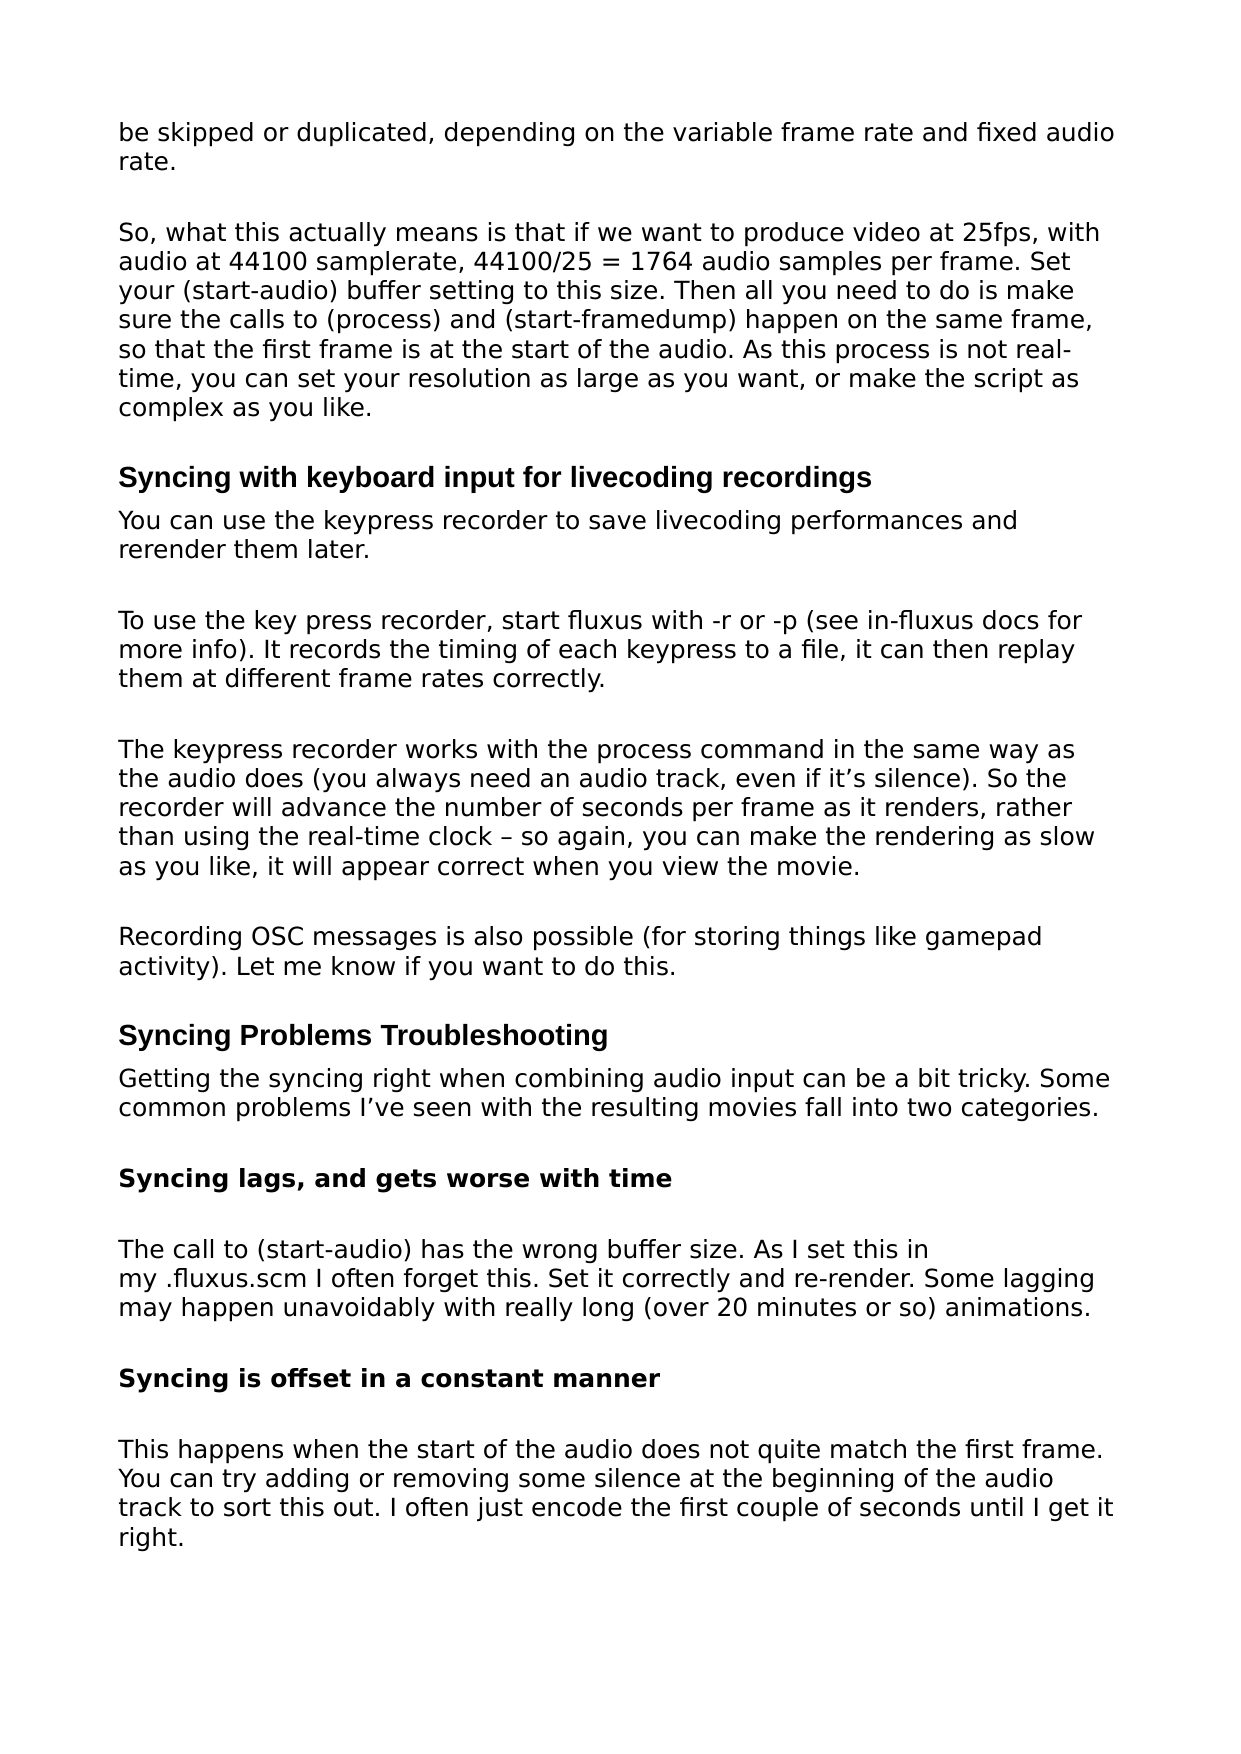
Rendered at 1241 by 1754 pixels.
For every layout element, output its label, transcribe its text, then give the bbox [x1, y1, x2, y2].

text To use the key press recorder, start fluxus with -r or -p (see in-fluxus docs for more info). It records the timing of each keypress to a file, it can then replay them at different frame rates correctly. [118, 606, 1122, 693]
text This happens when the start of the audio does not quite match the first frame. You can try adding or removing some silence at the beginning of the audio track to sort this out. I often just encode the first couple of seconds until I get it right. [118, 1435, 1122, 1552]
text You can use the keypress recorder to save livecoding performances and rerender them later. [118, 506, 1122, 564]
text Getting the syncing right when combining audio input can be a bit tricky. Some common problems I’ve seen with the resulting movies fall into two categories. [118, 1064, 1122, 1123]
text The call to (start-audio) has the wrong buffer size. As I set this in my .fluxus.scm I often forget this. Set it correctly and re-render. Some lagging may happen unavoidably with really long (over 20 minutes or so) animations. [118, 1235, 1122, 1323]
text Recording OSC messages is also possible (for storing things like gamepad activity). Let me know if you want to do this. [118, 922, 1122, 981]
text So, what this actually means is that if we want to produce video at 25fps, with audio at 44100 samplerate, 44100/25 = 1764 audio samples per frame. Set your (start-audio) buffer setting to this size. Then all you need to do is make sure the calls to (process) and (start-framedump) happen on the same frame, so that the first frame is at the start of the audio. As this process is not real-time, you can set your resolution as large as you want, or make the script as complex as you like. [118, 218, 1122, 422]
text The keypress recorder works with the process command in the same way as the audio does (you always need an audio track, even if it’s silence). So the recorder will advance the number of seconds per frame as it renders, rather than using the real-time clock – so again, you can make the rendering as slow as you like, it will appear correct when you view the movie. [118, 735, 1122, 881]
text Syncing is offset in a constant manner [118, 1364, 1122, 1393]
subtitle Syncing with keyboard input for livecoding recordings [118, 460, 1122, 493]
text be skipped or duplicated, depending on the variable frame rate and fixed audio rate. [118, 118, 1122, 176]
subtitle Syncing Problems Troubleshooting [118, 1018, 1122, 1052]
text Syncing lags, and gets worse with time [118, 1164, 1122, 1193]
